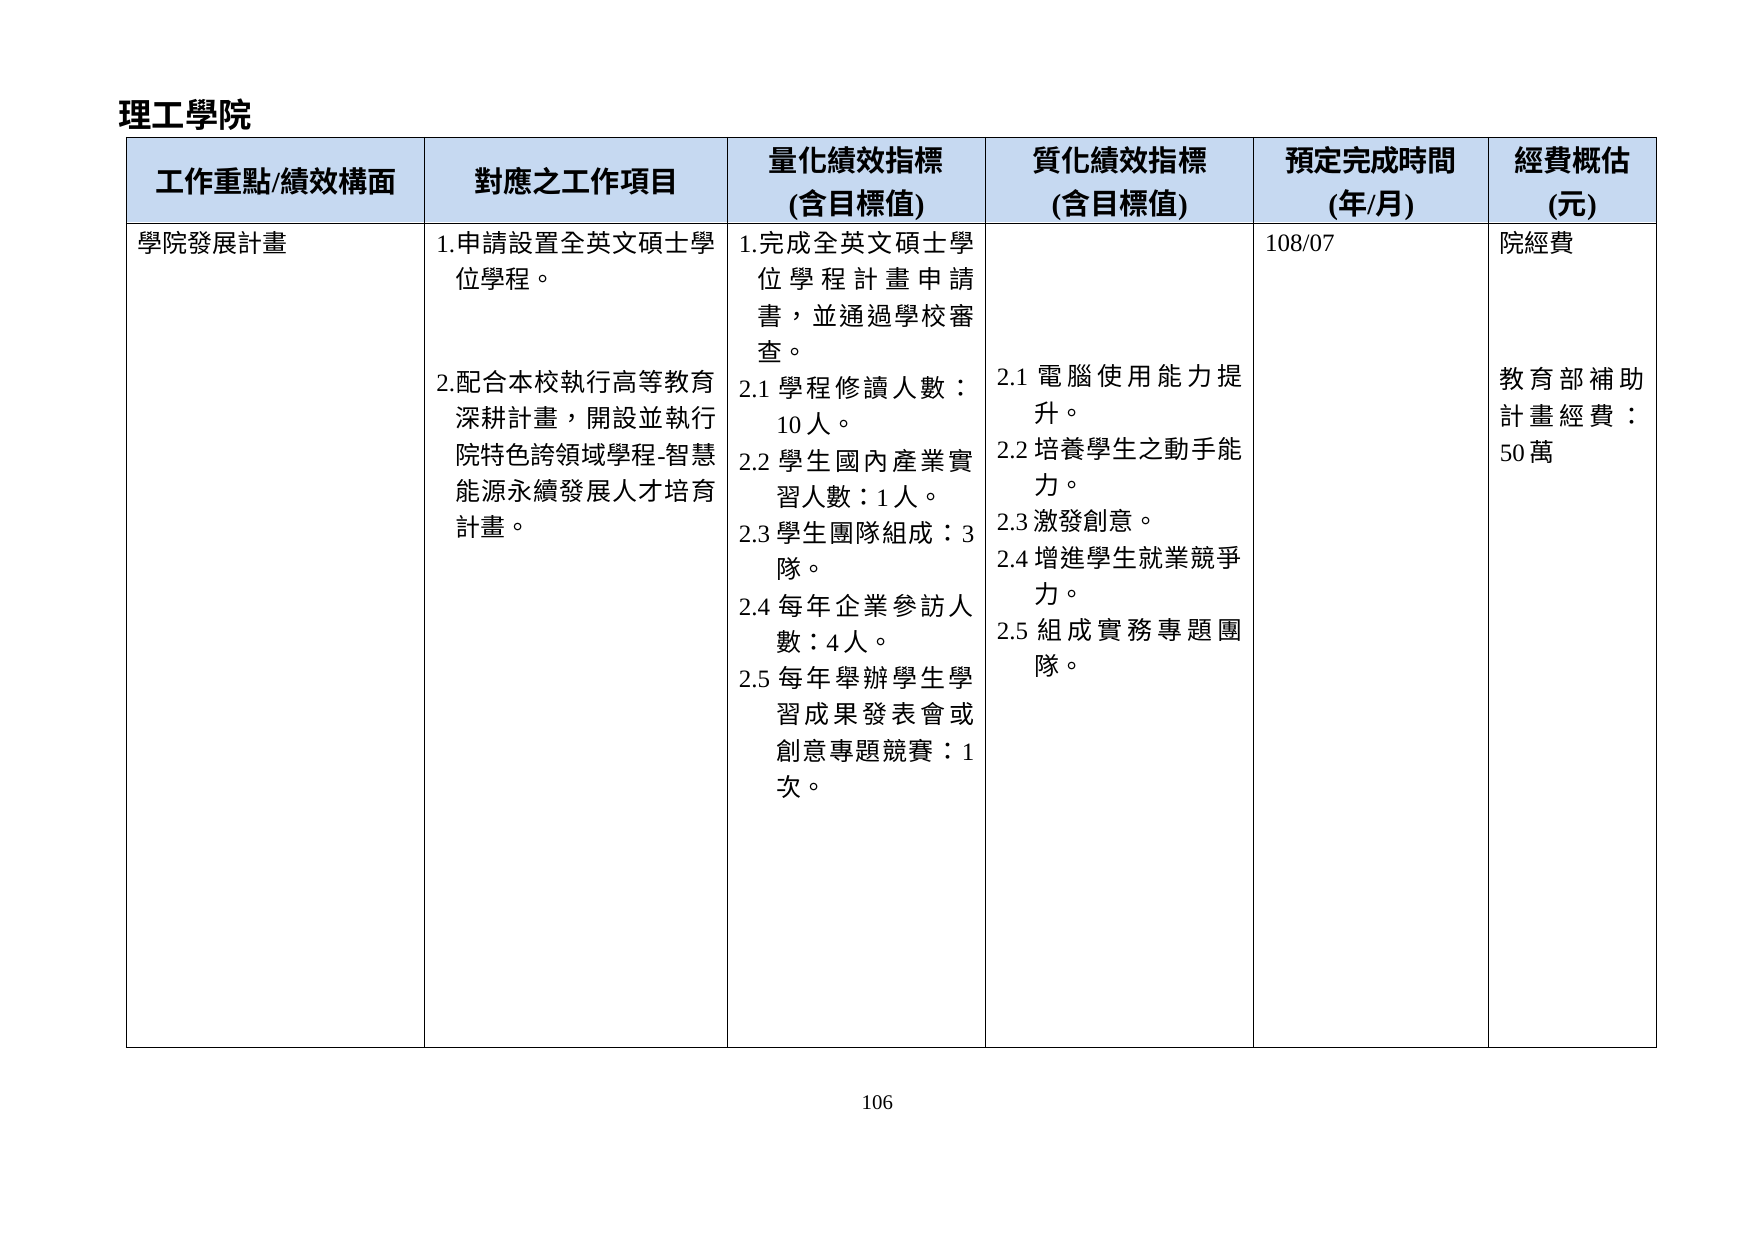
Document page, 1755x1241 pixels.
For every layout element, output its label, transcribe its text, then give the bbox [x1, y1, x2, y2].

table_header 量化績效指標 (含目標值) [728, 138, 985, 222]
table_header 質化績效指標 (含目標值) [986, 138, 1253, 222]
table_header 工作重點/績效構面 [127, 138, 424, 222]
table_header 經費概估 (元) [1489, 138, 1656, 222]
table_cell 學院發展計畫 [127, 224, 424, 1047]
table_header 對應之工作項目 [425, 138, 727, 222]
table_cell 院經費 教育部補助計畫經費：50萬 [1489, 224, 1656, 1047]
table_cell 108/07 [1254, 224, 1488, 1047]
table_cell 1.完成全英文碩士學位學程計畫申請書，並通過學校審查。 2.1學程修讀人數：10人。 2.2學生國內產業實習人數：1人。 2.3學生團隊組成：3隊。 2.4每年企業參訪人數：4人。 2.5每年舉辦學生學習成果發表會或創意專題競賽：1次。 [728, 224, 985, 1047]
table_cell 2.1電腦使用能力提升。 2.2培養學生之動手能力。 2.3激發創意。 2.4增進學生就業競爭力。 2.5組成實務專題團隊。 [986, 224, 1253, 1047]
text 理工學院 [118, 89, 1636, 137]
table_cell 1.申請設置全英文碩士學位學程。 2.配合本校執行高等教育深耕計畫，開設並執行院特色誇領域學程-智慧能源永續發展人才培育計畫。 [425, 224, 727, 1047]
table_header 預定完成時間 (年/月) [1254, 138, 1488, 222]
